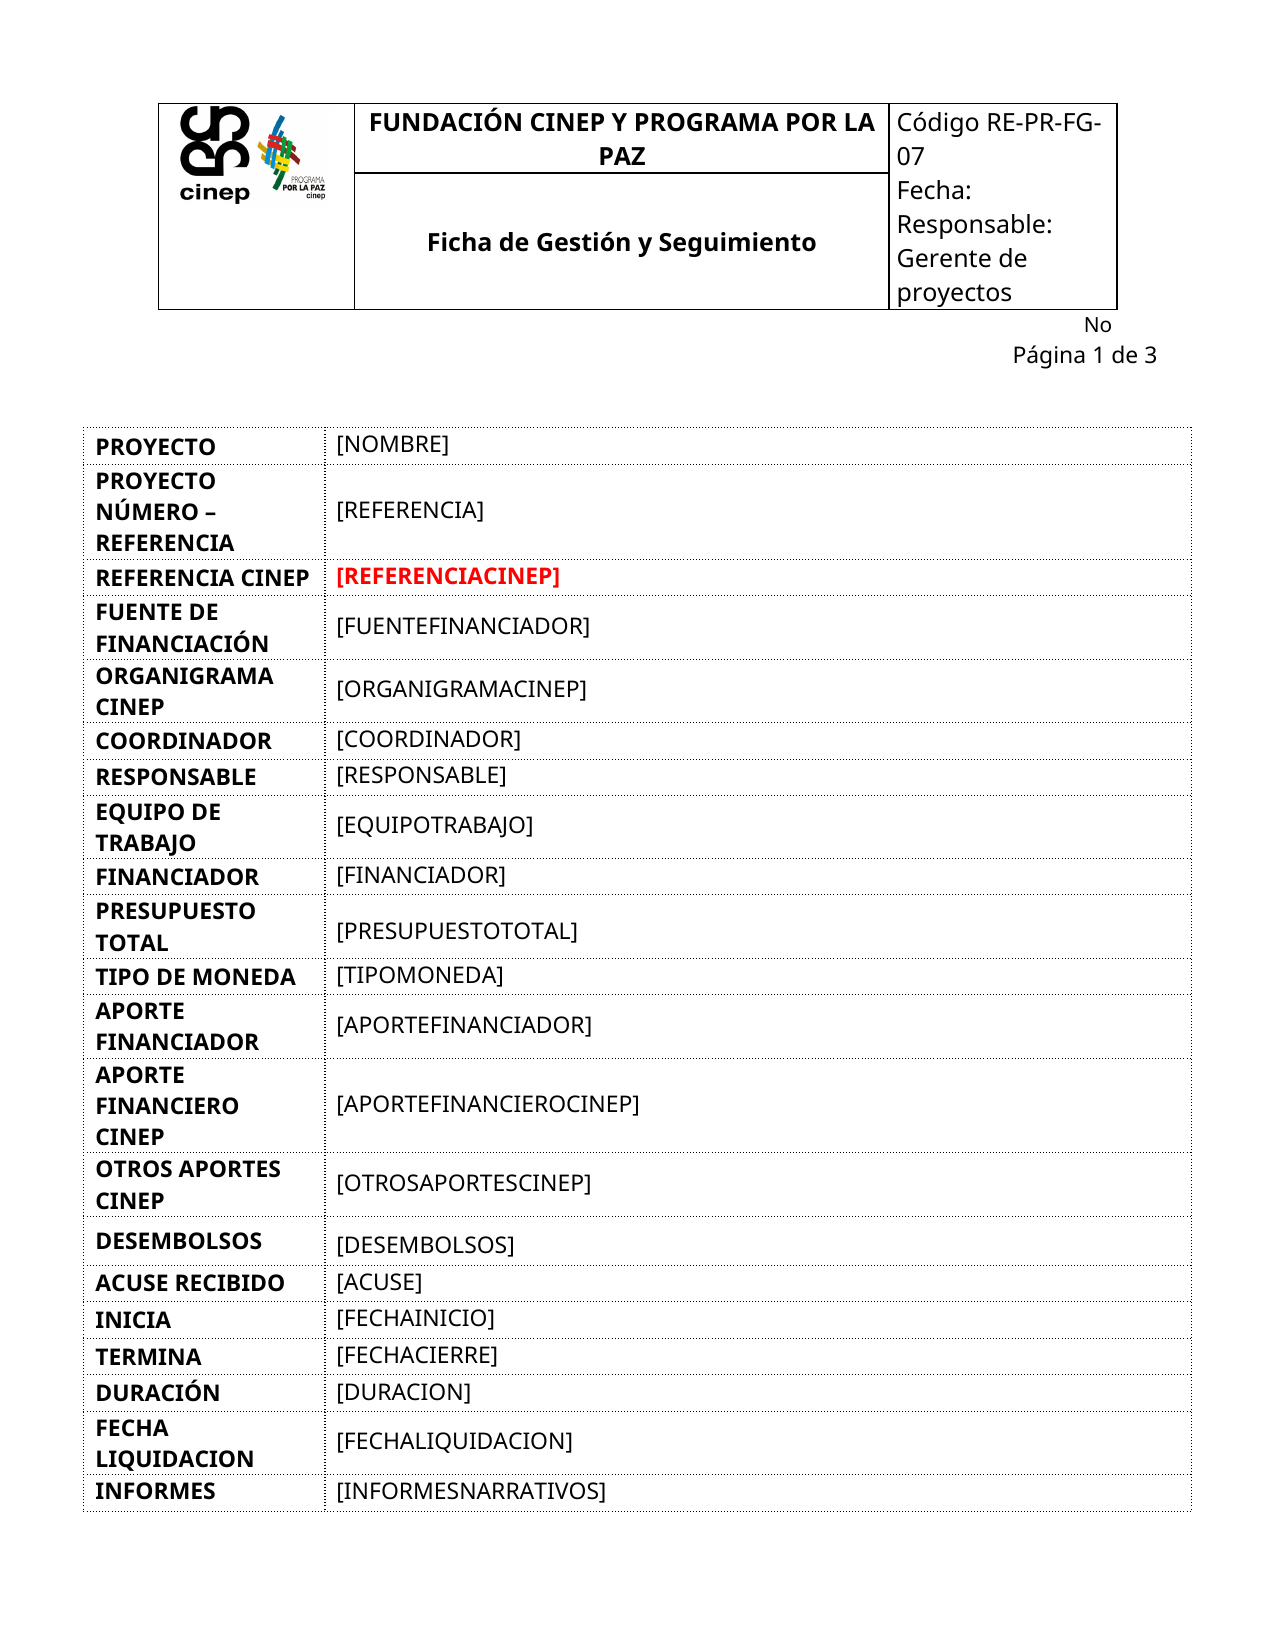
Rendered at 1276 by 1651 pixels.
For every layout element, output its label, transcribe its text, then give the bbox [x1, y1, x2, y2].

table_cell EQUIPO DE TRABAJO [84, 795, 325, 858]
table_cell [APORTEFINANCIADOR] [325, 994, 1191, 1057]
table_cell [ACUSE] [325, 1265, 1191, 1301]
table_cell [APORTEFINANCIEROCINEP] [325, 1058, 1191, 1152]
table_cell [COORDINADOR] [325, 722, 1191, 758]
table_header [NOMBRE] [325, 427, 1191, 464]
table_cell RESPONSABLE [84, 759, 325, 794]
table_cell [DESEMBOLSOS] [325, 1216, 1191, 1264]
table_cell PROYECTO NÚMERO – REFERENCIA [84, 464, 325, 559]
table_cell FINANCIADOR [84, 858, 325, 894]
table_cell COORDINADOR [84, 722, 325, 758]
table_cell DESEMBOLSOS [84, 1216, 325, 1264]
table_cell [FECHALIQUIDACION] [325, 1411, 1191, 1474]
table_cell ORGANIGRAMA CINEP [84, 659, 325, 722]
table_cell [REFERENCIACINEP] [325, 559, 1191, 595]
table_cell [FINANCIADOR] [325, 858, 1191, 894]
table_cell [DURACION] [325, 1374, 1191, 1411]
table_cell FECHA LIQUIDACION [84, 1411, 325, 1474]
table_cell [EQUIPOTRABAJO] [325, 795, 1191, 858]
table_cell PRESUPUESTO TOTAL [84, 894, 325, 958]
table_header PROYECTO [84, 427, 325, 464]
table_cell TIPO DE MONEDA [84, 958, 325, 994]
table_cell [RESPONSABLE] [325, 759, 1191, 794]
table_cell REFERENCIA CINEP [84, 559, 325, 595]
table_cell [TIPOMONEDA] [325, 958, 1191, 994]
table_cell [PRESUPUESTOTOTAL] [325, 894, 1191, 958]
table_cell APORTE FINANCIADOR [84, 994, 325, 1057]
table_cell DURACIÓN [84, 1374, 325, 1411]
table_cell [OTROSAPORTESCINEP] [325, 1152, 1191, 1216]
table_cell [FECHACIERRE] [325, 1338, 1191, 1374]
table_cell OTROS APORTES CINEP [84, 1152, 325, 1216]
table_cell [INFORMESNARRATIVOS] [325, 1474, 1191, 1511]
table_cell APORTE FINANCIERO CINEP [84, 1058, 325, 1152]
table_cell ACUSE RECIBIDO [84, 1265, 325, 1301]
table_cell TERMINA [84, 1338, 325, 1374]
table_cell [REFERENCIA] [325, 464, 1191, 559]
table_cell [ORGANIGRAMACINEP] [325, 659, 1191, 722]
table_cell FUENTE DE FINANCIACIÓN [84, 595, 325, 659]
table_cell [FUENTEFINANCIADOR] [325, 595, 1191, 659]
table_cell [FECHAINICIO] [325, 1301, 1191, 1338]
table_cell INICIA [84, 1301, 325, 1338]
table_cell INFORMES [84, 1474, 325, 1511]
